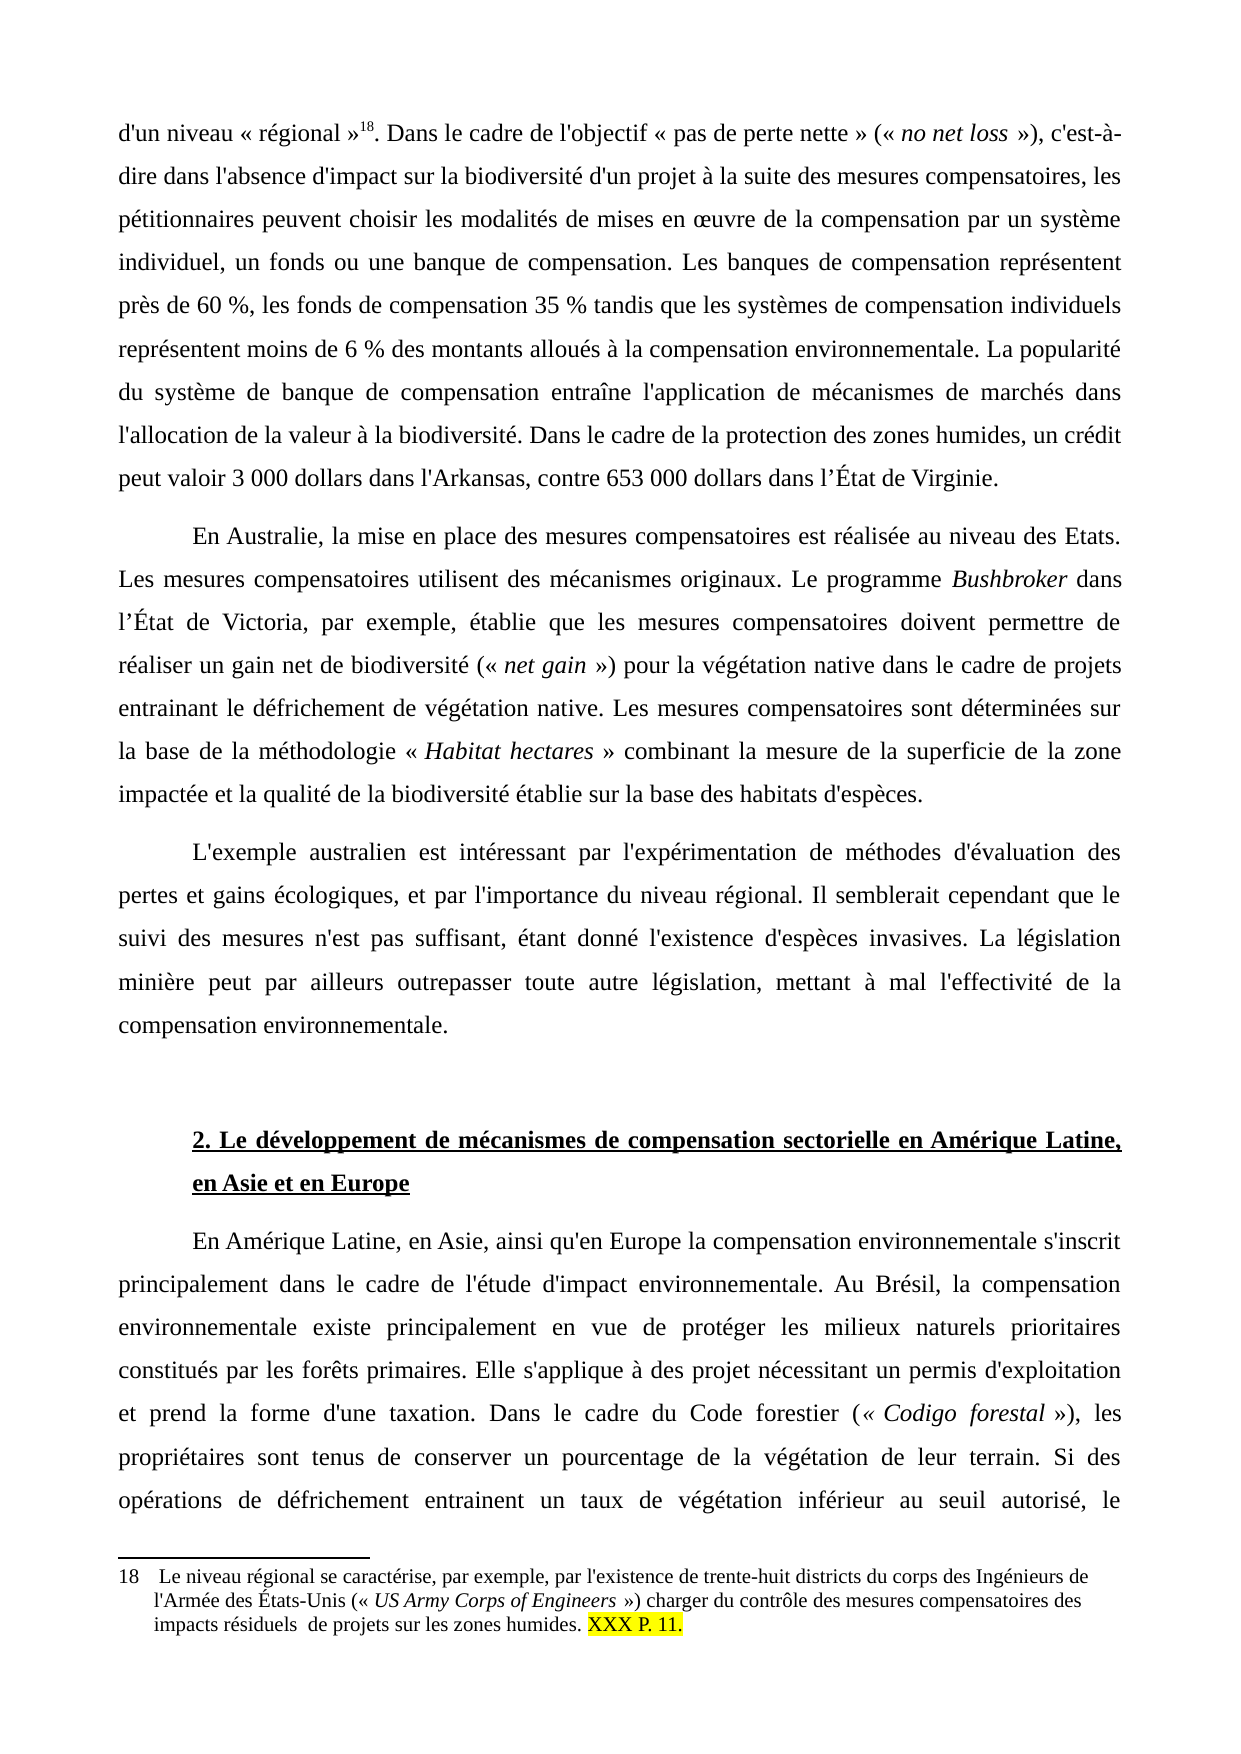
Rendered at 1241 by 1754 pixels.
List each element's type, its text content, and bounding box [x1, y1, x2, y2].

text En Amérique Latine, en Asie, ainsi qu'en Europe la compensation environnementale s'inscrit principalement dans le cadre de l'étude d'impact environnementale. Au Brésil, la compensation environnementale existe principalement en vue de protéger les milieux naturels prioritaires constitués par les forêts primaires. Elle s'applique à des projet nécessitant un permis d'exploitation et prend la forme d'une taxation. Dans le cadre du Code forestier (« Codigo forestal »), les propriétaires sont tenus de conserver un pourcentage de la végétation de leur terrain. Si des opérations de défrichement entrainent un taux de végétation inférieur au seuil autorisé, le [118, 1226, 1122, 1513]
text Le niveau régional se caractérise, par exemple, par l'existence de trente-huit districts du corps des Ingénieurs de l'Armée des États-Unis (« US Army Corps of Engineers ») charger du contrôle des mesures compensatoires des impacts résiduels de projets sur les zones humides. XXX P. 11. [118, 1564, 1122, 1636]
text L'exemple australien est intéressant par l'expérimentation de méthodes d'évaluation des pertes et gains écologiques, et par l'importance du niveau régional. Il semblerait cependant que le suivi des mesures n'est pas suffisant, étant donné l'existence d'espèces invasives. La législation minière peut par ailleurs outrepasser toute autre législation, mettant à mal l'effectivité de la compensation environnementale. [118, 837, 1122, 1038]
text d'un niveau « régional ». Dans le cadre de l'objectif « pas de perte nette » (« no net loss »), c'est-à-dire dans l'absence d'impact sur la biodiversité d'un projet à la suite des mesures compensatoires, les pétitionnaires peuvent choisir les modalités de mises en œuvre de la compensation par un système individuel, un fonds ou une banque de compensation. Les banques de compensation représentent près de 60 %, les fonds de compensation 35 % tandis que les systèmes de compensation individuels représentent moins de 6 % des montants alloués à la compensation environnementale. La popularité du système de banque de compensation entraîne l'application de mécanismes de marchés dans l'allocation de la valeur à la biodiversité. Dans le cadre de la protection des zones humides, un crédit peut valoir 3 000 dollars dans l'Arkansas, contre 653 000 dollars dans l’État de Virginie. [118, 118, 1122, 492]
text En Australie, la mise en place des mesures compensatoires est réalisée au niveau des Etats. Les mesures compensatoires utilisent des mécanismes originaux. Le programme Bushbroker dans l’État de Victoria, par exemple, établie que les mesures compensatoires doivent permettre de réaliser un gain net de biodiversité (« net gain ») pour la végétation native dans le cadre de projets entrainant le défrichement de végétation native. Les mesures compensatoires sont déterminées sur la base de la méthodologie « Habitat hectares » combinant la mesure de la superficie de la zone impactée et la qualité de la biodiversité établie sur la base des habitats d'espèces. [118, 521, 1122, 808]
text 2. Le développement de mécanismes de compensation sectorielle en Amérique Latine, [192, 1125, 1122, 1150]
text en Asie et en Europe [192, 1152, 1122, 1197]
